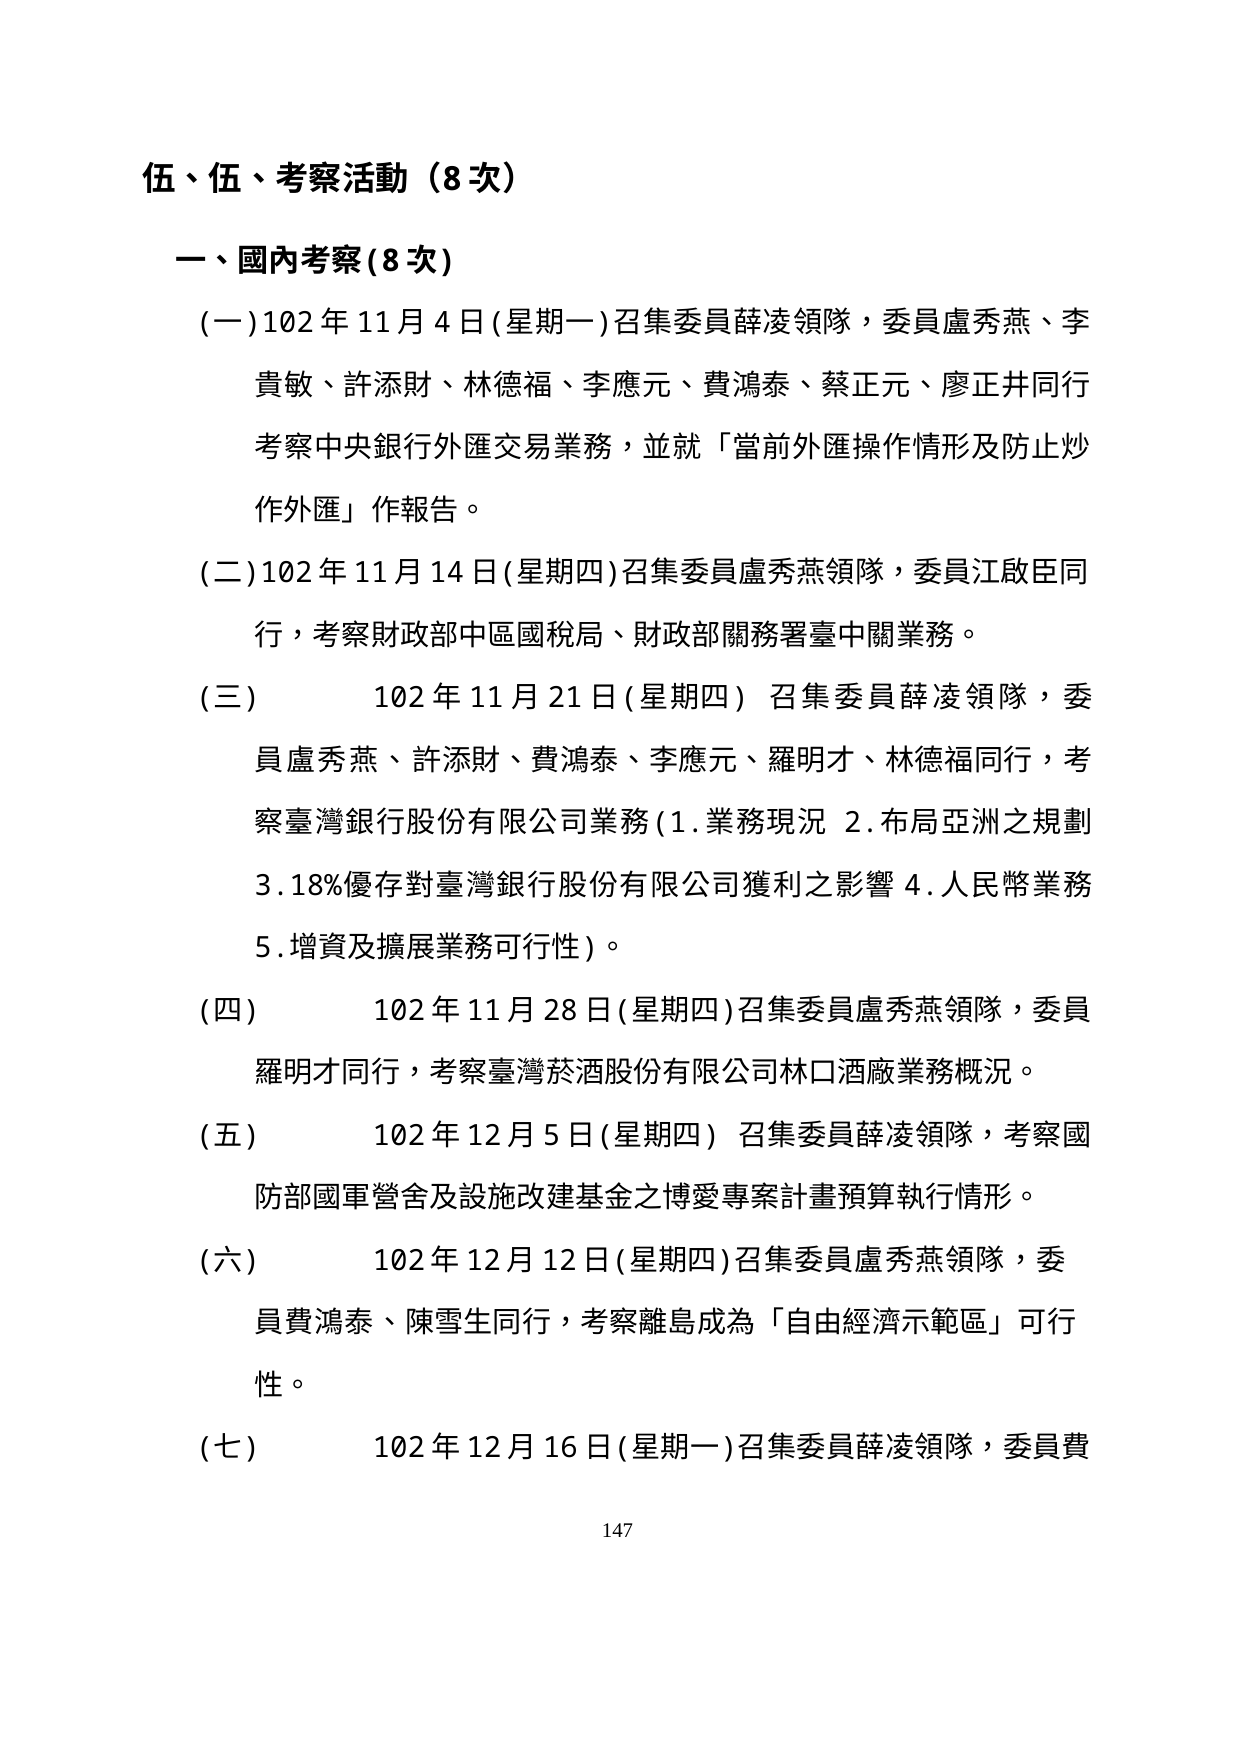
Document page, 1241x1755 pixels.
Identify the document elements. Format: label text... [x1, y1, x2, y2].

text 伍、考察活動（8次） [142, 134, 1093, 197]
text 一、國內考察(8次) [175, 216, 1093, 278]
text (三) 102年11月21日(星期四) 召集委員薛凌領隊，委員盧秀燕、許添財、費鴻泰、李應元、羅明才、林德福同行，考察臺灣銀行股份有限公司業務(1.業務現況 2.布局亞洲之規劃 3.18%優存對臺灣銀行股份有限公司獲利之影響4.人民幣業務5.增資及擴展業務可行性)。 [196, 653, 1093, 966]
text (六) 102年12月12日(星期四)召集委員盧秀燕領隊，委員費鴻泰、陳雪生同行，考察離島成為「自由經濟示範區」可行性。 [196, 1216, 1093, 1403]
text (四) 102年11月28日(星期四)召集委員盧秀燕領隊，委員羅明才同行，考察臺灣菸酒股份有限公司林口酒廠業務概況。 [196, 966, 1093, 1091]
text (一)102年11月4日(星期一)召集委員薛凌領隊，委員盧秀燕、李貴敏、許添財、林德福、李應元、費鴻泰、蔡正元、廖正井同行，考察中央銀行外匯交易業務，並就「當前外匯操作情形及防止炒作外匯」作報告。 [196, 278, 1093, 528]
text (二)102年11月14日(星期四)召集委員盧秀燕領隊，委員江啟臣同行，考察財政部中區國稅局、財政部關務署臺中關業務。 [196, 528, 1093, 653]
text (五) 102年12月5日(星期四) 召集委員薛凌領隊，考察國防部國軍營舍及設施改建基金之博愛專案計畫預算執行情形。 [196, 1091, 1093, 1216]
text (七) 102年12月16日(星期一)召集委員薛凌領隊，委員費 [196, 1403, 1093, 1466]
